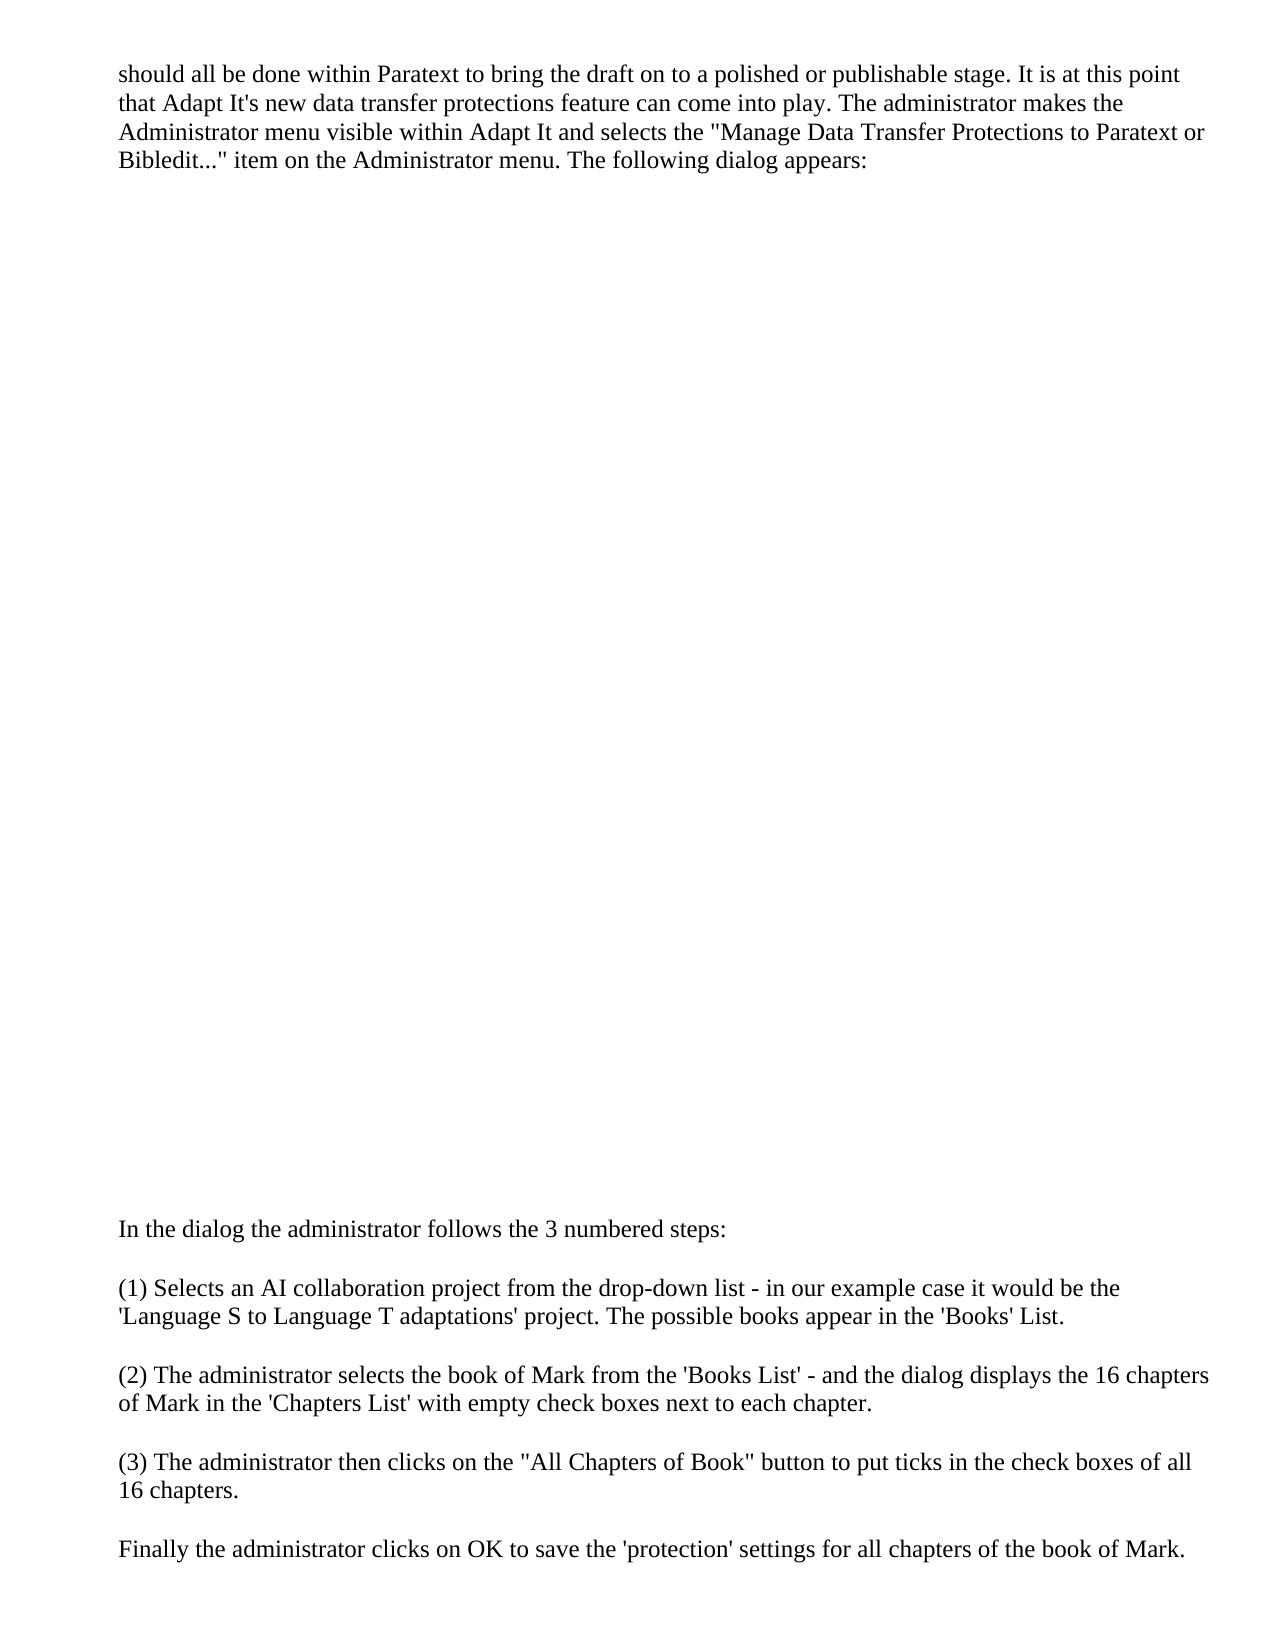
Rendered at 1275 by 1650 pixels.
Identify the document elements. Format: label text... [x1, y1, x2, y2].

text Finally the administrator clicks on OK to save the 'protection' settings for all chapters of the book of Mark. [118, 1534, 1216, 1562]
text In the dialog the administrator follows the 3 numbered steps: [118, 1214, 1216, 1243]
text (2) The administrator selects the book of Mark from the 'Books List' - and the dialog displays the 16 chapters of Mark in the 'Chapters List' with empty check boxes next to each chapter. [118, 1360, 1216, 1417]
text (1) Selects an AI collaboration project from the drop-down list - in our example case it would be the 'Language S to Language T adaptations' project. The possible books appear in the 'Books' List. [118, 1273, 1216, 1330]
text should all be done within Paratext to bring the draft on to a polished or publishable stage. It is at this point that Adapt It's new data transfer protections feature can come into play. The administrator makes the Administrator menu visible within Adapt It and selects the "Manage Data Transfer Protections to Paratext or Bibledit..." item on the Administrator menu. The following dialog appears: [118, 59, 1216, 174]
text (3) The administrator then clicks on the "All Chapters of Book" button to put ticks in the check boxes of all 16 chapters. [118, 1447, 1216, 1504]
